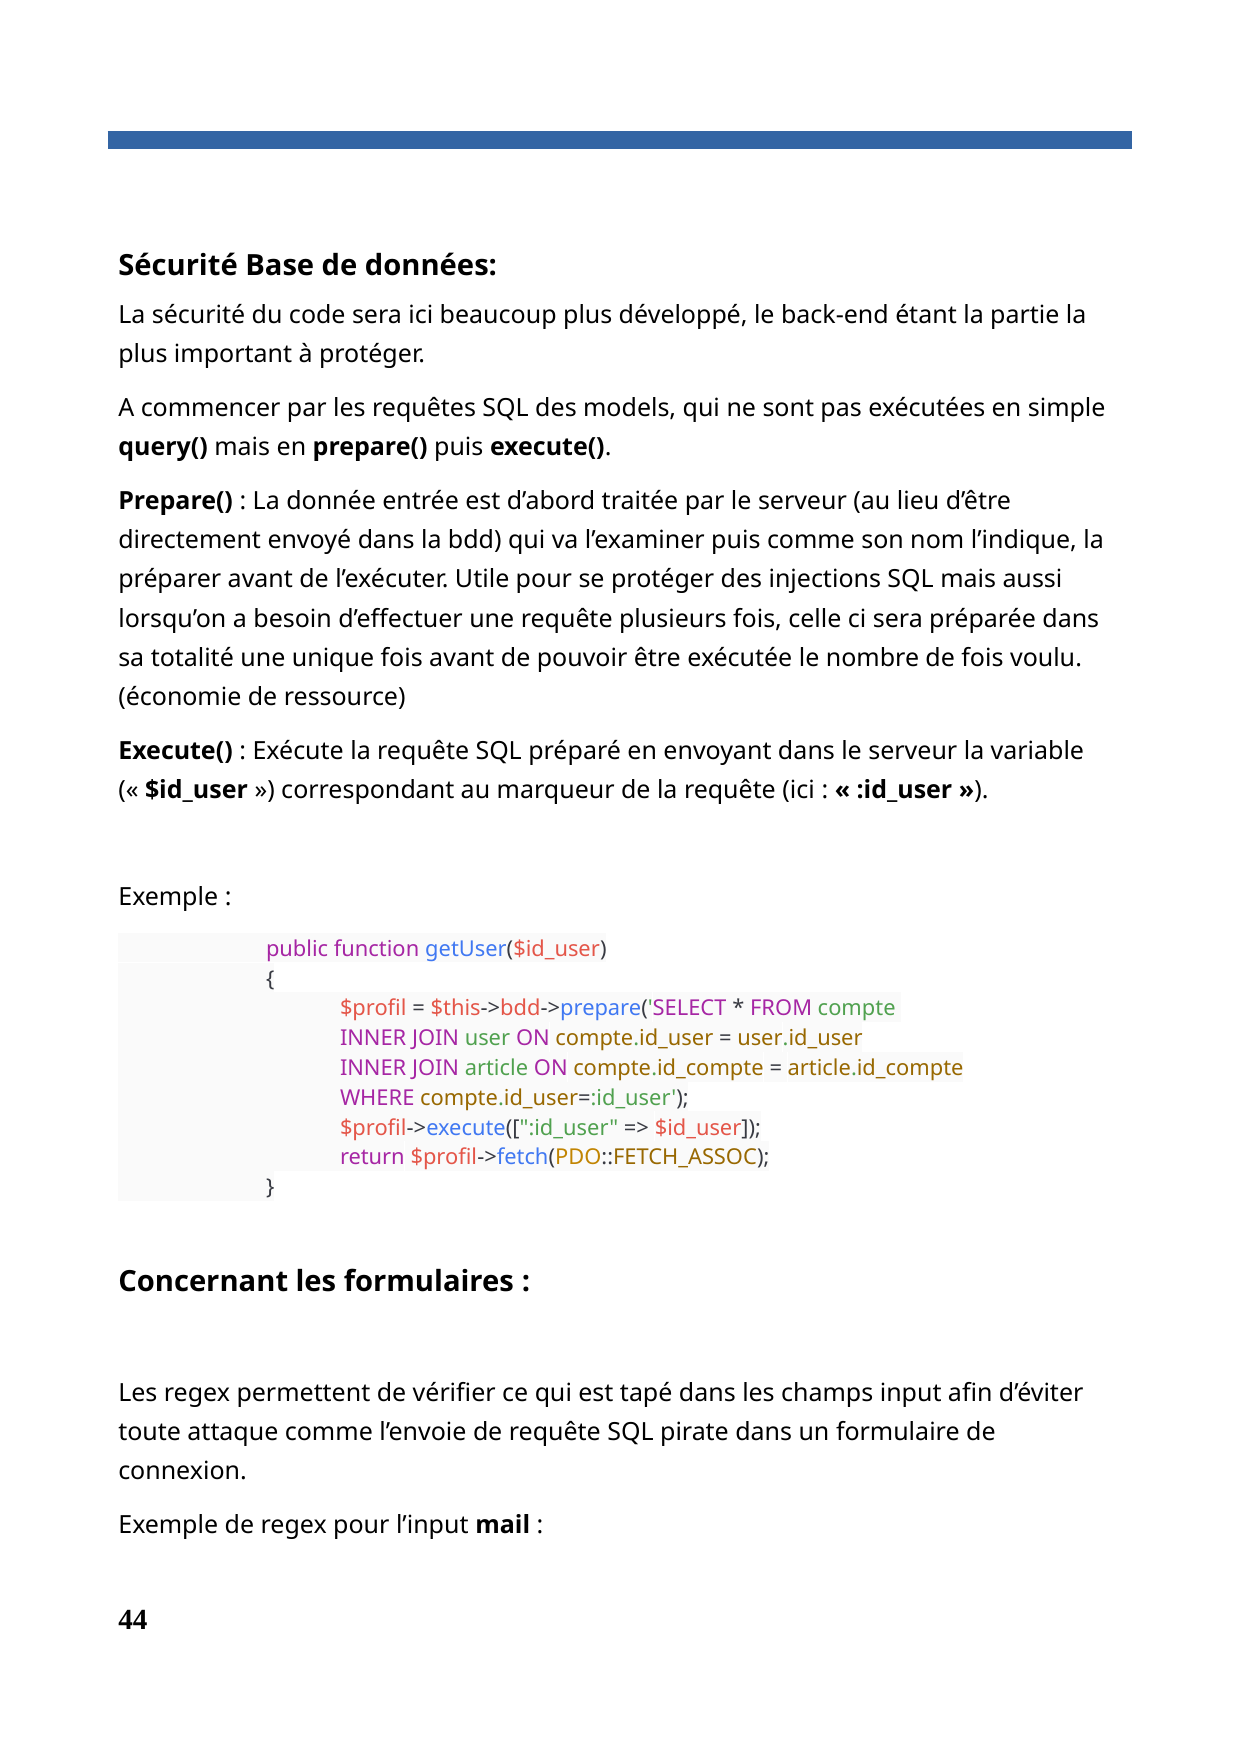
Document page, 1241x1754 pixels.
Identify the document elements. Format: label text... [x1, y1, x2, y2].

text Concernant les formulaires : [118, 1260, 1122, 1300]
text WHERE compte.id_user=:id_user'); [118, 1082, 1122, 1111]
text Exemple de regex pour l’input mail : [118, 1506, 1122, 1541]
text $profil = $this->bdd->prepare('SELECT * FROM compte [118, 992, 1122, 1022]
text Execute() : Exécute la requête SQL préparé en envoyant dans le serveur la variable (« $id_user ») correspondant au marqueur de la requête (ici : « :id_user »). [118, 732, 1122, 806]
text public function getUser($id_user) [118, 933, 1122, 962]
text INNER JOIN article ON compte.id_compte = article.id_compte [118, 1052, 1122, 1082]
text INNER JOIN user ON compte.id_user = user.id_user [118, 1022, 1122, 1052]
text } [118, 1171, 1122, 1201]
text A commencer par les requêtes SQL des models, qui ne sont pas exécutées en simple query() mais en prepare() puis execute(). [118, 390, 1122, 463]
text $profil->execute([":id_user" => $id_user]); [118, 1111, 1122, 1141]
text return $profil->fetch(PDO::FETCH_ASSOC); [118, 1141, 1122, 1171]
text Exemple : [118, 879, 1122, 913]
text { [118, 962, 1122, 992]
text La sécurité du code sera ici beaucoup plus développé, le back-end étant la partie la plus important à protéger. [118, 297, 1122, 370]
text Les regex permettent de vérifier ce qui est tapé dans les champs input afin d’éviter toute attaque comme l’envoie de requête SQL pirate dans un formulaire de connexion. [118, 1374, 1122, 1487]
text Prepare() : La donnée entrée est d’abord traitée par le serveur (au lieu d’être directement envoyé dans la bdd) qui va l’examiner puis comme son nom l’indique, la préparer avant de l’exécuter. Utile pour se protéger des injections SQL mais aussi lorsqu’on a besoin d’effectuer une requête plusieurs fois, celle ci sera préparée dans sa totalité une unique fois avant de pouvoir être exécutée le nombre de fois voulu.(économie de ressource) [118, 483, 1122, 713]
subtitle Sécurité Base de données: [118, 245, 1122, 284]
